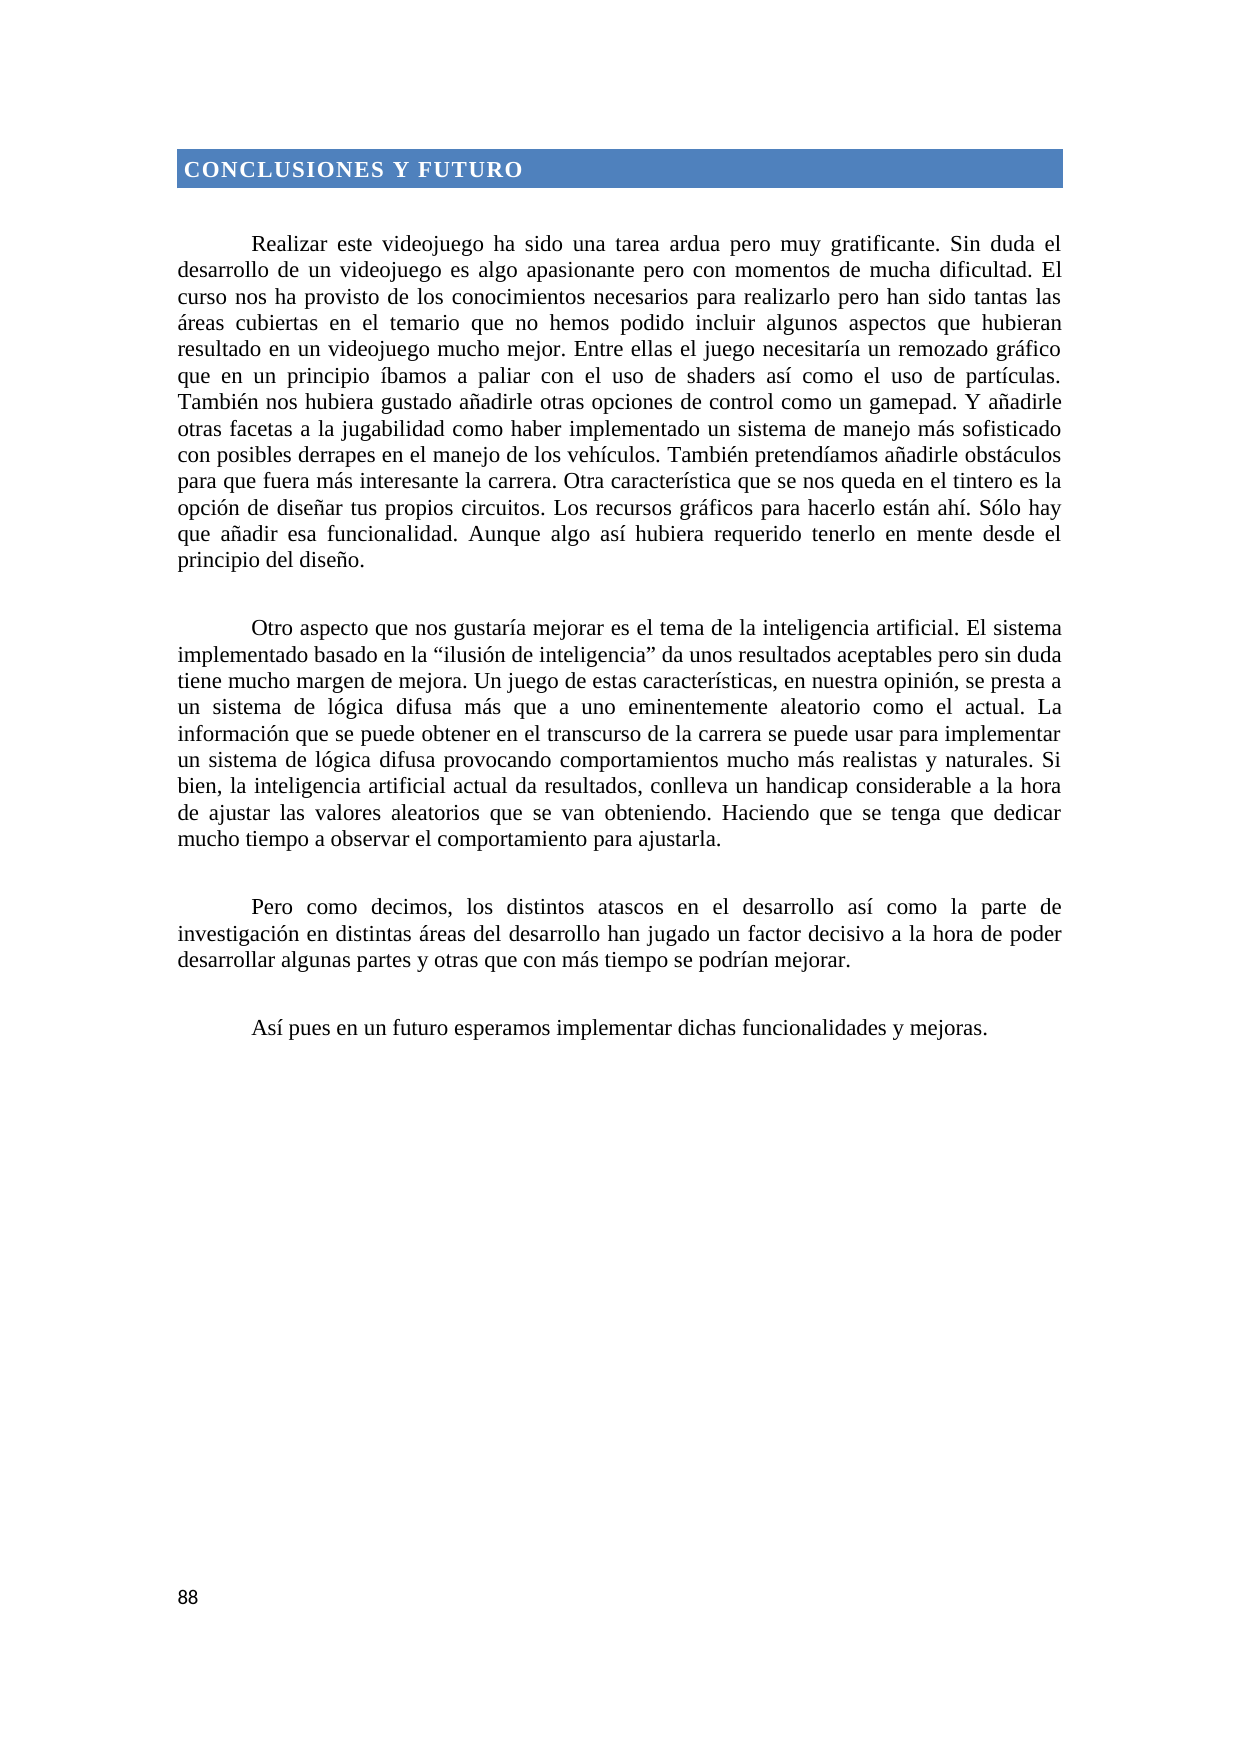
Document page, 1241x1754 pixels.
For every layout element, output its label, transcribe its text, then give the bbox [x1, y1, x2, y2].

text Otro aspecto que nos gustaría mejorar es el tema de la inteligencia artificial. El sistema implementado basado en la “ilusión de inteligencia” da unos resultados aceptables pero sin duda tiene mucho margen de mejora. Un juego de estas características, en nuestra opinión, se presta a un sistema de lógica difusa más que a uno eminentemente aleatorio como el actual. La información que se puede obtener en el transcurso de la carrera se puede usar para implementar un sistema de lógica difusa provocando comportamientos mucho más realistas y naturales. Si bien, la inteligencia artificial actual da resultados, conlleva un handicap considerable a la hora de ajustar las valores aleatorios que se van obteniendo. Haciendo que se tenga que dedicar mucho tiempo a observar el comportamiento para ajustarla. [177, 614, 1063, 852]
text Pero como decimos, los distintos atascos en el desarrollo así como la parte de investigación en distintas áreas del desarrollo han jugado un factor decisivo a la hora de poder desarrollar algunas partes y otras que con más tiempo se podrían mejorar. [177, 893, 1063, 972]
text Así pues en un futuro esperamos implementar dichas funcionalidades y mejoras. [177, 1014, 1063, 1040]
subtitle CONCLUSIONES Y FUTURO [184, 156, 1057, 182]
text Realizar este videojuego ha sido una tarea ardua pero muy gratificante. Sin duda el desarrollo de un videojuego es algo apasionante pero con momentos de mucha dificultad. El curso nos ha provisto de los conocimientos necesarios para realizarlo pero han sido tantas las áreas cubiertas en el temario que no hemos podido incluir algunos aspectos que hubieran resultado en un videojuego mucho mejor. Entre ellas el juego necesitaría un remozado gráfico que en un principio íbamos a paliar con el uso de shaders así como el uso de partículas. También nos hubiera gustado añadirle otras opciones de control como un gamepad. Y añadirle otras facetas a la jugabilidad como haber implementado un sistema de manejo más sofisticado con posibles derrapes en el manejo de los vehículos. También pretendíamos añadirle obstáculos para que fuera más interesante la carrera. Otra característica que se nos queda en el tintero es la opción de diseñar tus propios circuitos. Los recursos gráficos para hacerlo están ahí. Sólo hay que añadir esa funcionalidad. Aunque algo así hubiera requerido tenerlo en mente desde el principio del diseño. [177, 230, 1063, 573]
